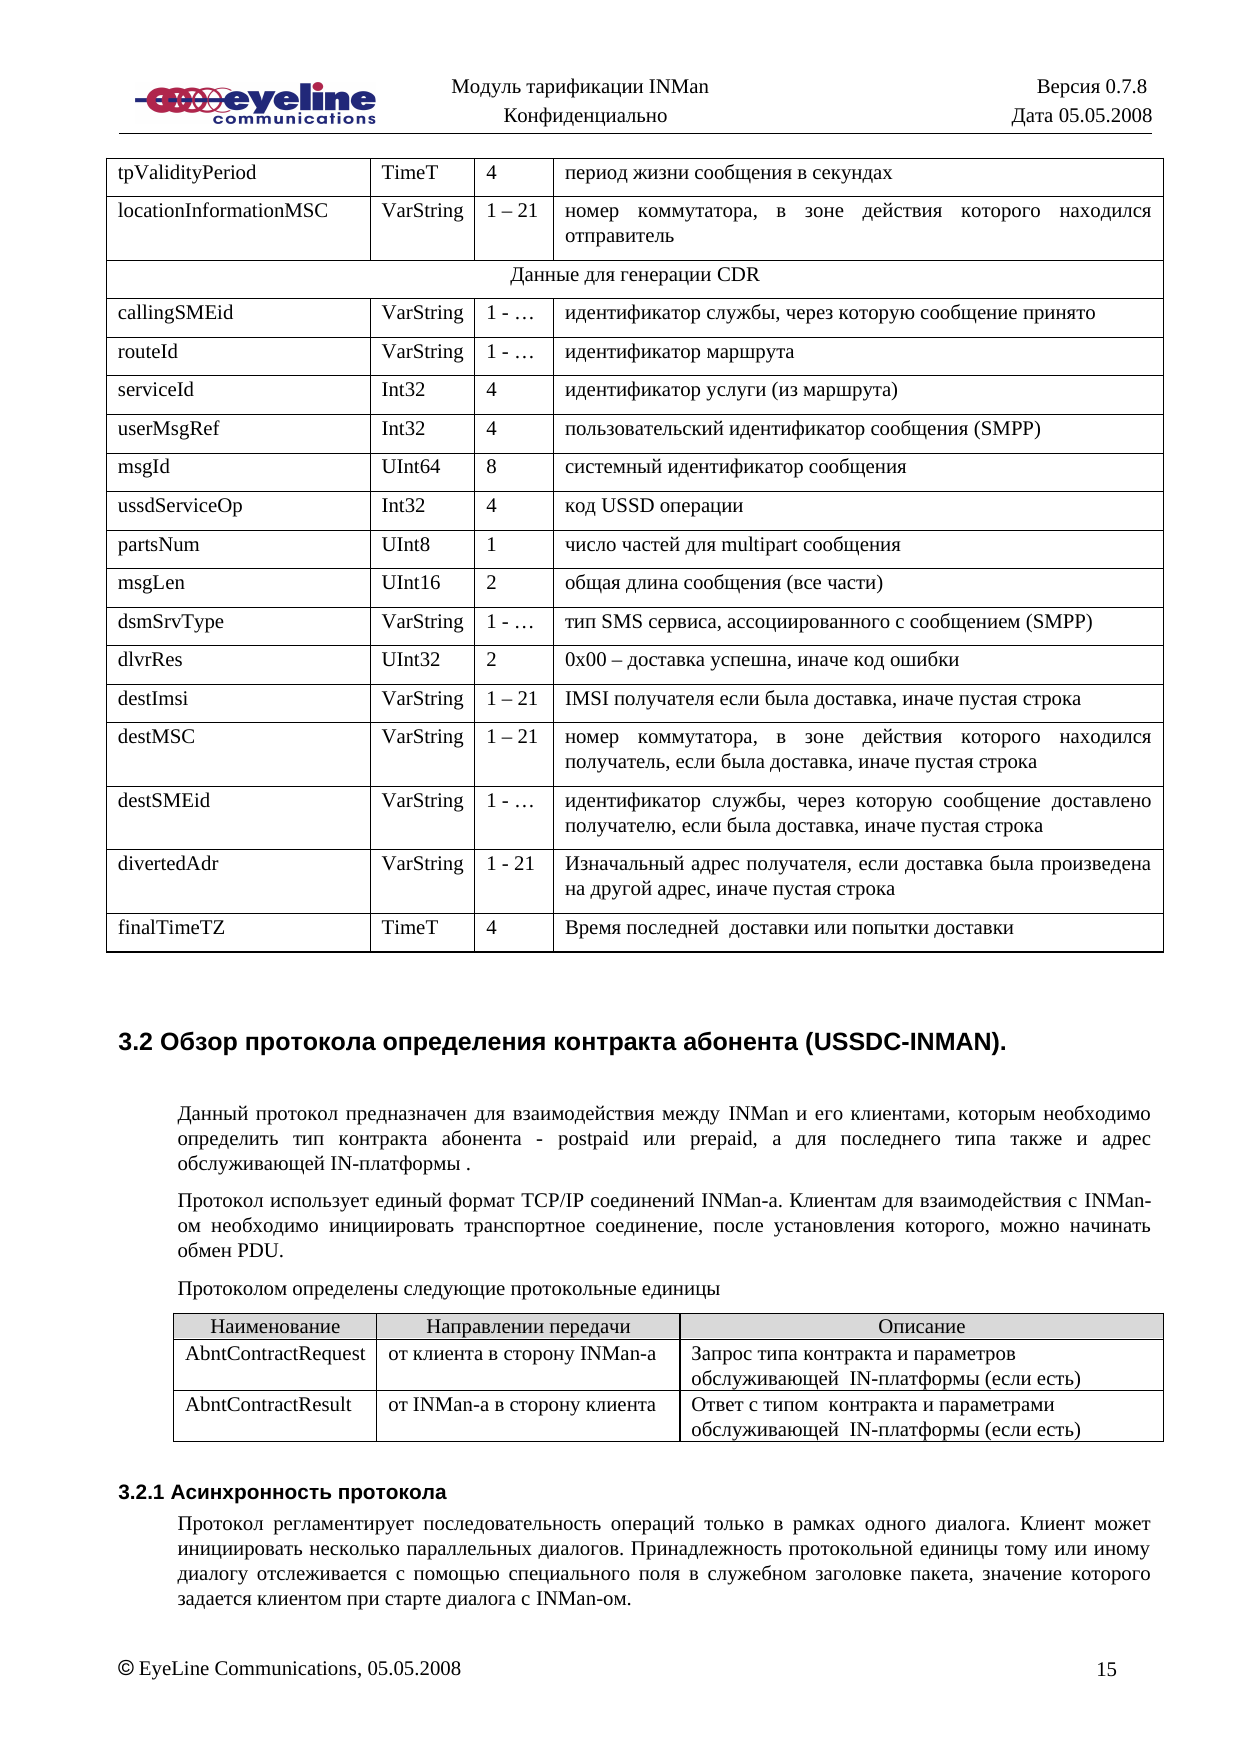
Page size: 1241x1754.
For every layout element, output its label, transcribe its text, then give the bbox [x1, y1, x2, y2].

table_cell 2 [475, 646, 553, 684]
table_cell Ответ с типом контракта и параметрами обслуживающей IN-платформы (если есть) [681, 1391, 1163, 1441]
table_cell msgLen [107, 569, 370, 607]
table_cell destMSC [107, 723, 370, 786]
table_cell finalTimeTZ [107, 914, 370, 951]
table_cell callingSMEid [107, 299, 370, 337]
table_cell код USSD операции [554, 492, 1163, 529]
table_cell divertedAdr [107, 850, 370, 913]
table_cell число частей для multipart сообщения [554, 531, 1163, 568]
table_cell Изначальный адрес получателя, если доставка была произведена на другой адрес, иначе пустая строка [554, 850, 1163, 913]
table_cell Время последней доставки или попытки доставки [554, 914, 1163, 951]
table_cell 1 - … [475, 787, 553, 849]
table_cell 4 [475, 415, 553, 452]
table_cell пользовательский идентификатор сообщения (SMPP) [554, 415, 1163, 452]
table_cell VarString [371, 787, 474, 849]
text Данный протокол предназначен для взаимодействия между INMan и его клиентами, которым необходимо определить тип контракта абонента - postpaid или prepaid, а для последнего типа также и адрес обслуживающей IN-платформы . [177, 1100, 1151, 1175]
table_cell userMsgRef [107, 415, 370, 452]
table_cell dlvrRes [107, 646, 370, 684]
table_cell 1 [475, 531, 553, 568]
table_cell 2 [475, 569, 553, 607]
table_cell destSMEid [107, 787, 370, 849]
table_cell locationInformationMSC [107, 197, 370, 260]
table_cell 1 - … [475, 299, 553, 337]
table_cell 1 - 21 [475, 850, 553, 913]
table_cell 4 [475, 492, 553, 529]
table_cell msgId [107, 454, 370, 491]
subtitle Асинхронность протокола [118, 1479, 1151, 1504]
table_cell VarString [371, 299, 474, 337]
table_cell 8 [475, 454, 553, 491]
table_cell UInt32 [371, 646, 474, 684]
table_cell VarString [371, 197, 474, 260]
table_cell Int32 [371, 376, 474, 414]
table_cell VarString [371, 608, 474, 645]
table_cell VarString [371, 685, 474, 722]
table_cell serviceId [107, 376, 370, 414]
table_cell partsNum [107, 531, 370, 568]
table_cell системный идентификатор сообщения [554, 454, 1163, 491]
table_cell 1 – 21 [475, 685, 553, 722]
table_cell TimeT [371, 159, 474, 196]
table_header Описание [681, 1314, 1163, 1338]
table_cell UInt16 [371, 569, 474, 607]
table_cell Int32 [371, 415, 474, 452]
table_cell 1 - … [475, 338, 553, 375]
text Протокол регламентирует последовательность операций только в рамках одного диалога. Клиент может инициировать несколько параллельных диалогов. Принадлежность протокольной единицы тому или иному диалогу отслеживается с помощью специального поля в служебном заголовке пакета, значение которого задается клиентом при старте диалога с INMan-ом. [177, 1510, 1151, 1610]
text Протоколом определены следующие протокольные единицы [177, 1275, 1151, 1300]
table_cell идентификатор маршрута [554, 338, 1163, 375]
table_cell идентификатор службы, через которую сообщение доставлено получателю, если была доставка, иначе пустая строка [554, 787, 1163, 849]
table_cell от INMan-а в сторону клиента [377, 1391, 679, 1441]
table_cell Данные для генерации CDR [107, 261, 1163, 298]
table_cell VarString [371, 723, 474, 786]
table_cell 4 [475, 376, 553, 414]
table_cell Int32 [371, 492, 474, 529]
table_cell номер коммутатора, в зоне действия которого находился отправитель [554, 197, 1163, 260]
table_cell ussdServiceOp [107, 492, 370, 529]
table_cell VarString [371, 850, 474, 913]
table_header Направлении передачи [377, 1314, 679, 1338]
table_cell AbntContractResult [174, 1391, 376, 1441]
table_cell 1 – 21 [475, 197, 553, 260]
table_cell 4 [475, 914, 553, 951]
picture [135, 82, 376, 124]
table_cell период жизни сообщения в секундах [554, 159, 1163, 196]
table_cell Запроc типа контракта и параметров обслуживающей IN-платформы (если есть) [681, 1340, 1163, 1389]
table_cell IMSI получателя если была доставка, иначе пустая строка [554, 685, 1163, 722]
table_cell destImsi [107, 685, 370, 722]
table_cell 1 - … [475, 608, 553, 645]
table_cell от клиента в сторону INMan-а [377, 1340, 679, 1389]
table_cell tpValidityPeriod [107, 159, 370, 196]
table_cell UInt64 [371, 454, 474, 491]
table_cell VarString [371, 338, 474, 375]
table_cell routeId [107, 338, 370, 375]
table_cell AbntContractRequest [174, 1340, 376, 1389]
table_cell UInt8 [371, 531, 474, 568]
table_cell TimeT [371, 914, 474, 951]
table_cell dsmSrvType [107, 608, 370, 645]
table_cell 0x00 – доставка успешна, иначе код ошибки [554, 646, 1163, 684]
table_cell тип SMS сервиса, ассоциированного с сообщением (SMPP) [554, 608, 1163, 645]
table_header Наименование [174, 1314, 376, 1338]
text Протокол использует единый формат TCP/IP соединений INMan-a. Клиентам для взаимодействия с INMan-ом необходимо инициировать транспортное соединение, после установления которого, можно начинать обмен PDU. [177, 1187, 1151, 1262]
table_cell идентификатор услуги (из маршрута) [554, 376, 1163, 414]
table_cell номер коммутатора, в зоне действия которого находился получатель, если была доставка, иначе пустая строка [554, 723, 1163, 786]
table_cell 4 [475, 159, 553, 196]
subtitle Обзор протокола определения контракта абонента (USSDC-INMAN). [118, 1027, 1151, 1056]
table_cell 1 – 21 [475, 723, 553, 786]
table_cell идентификатор службы, через которую сообщение принято [554, 299, 1163, 337]
table_cell общая длина сообщения (все части) [554, 569, 1163, 607]
